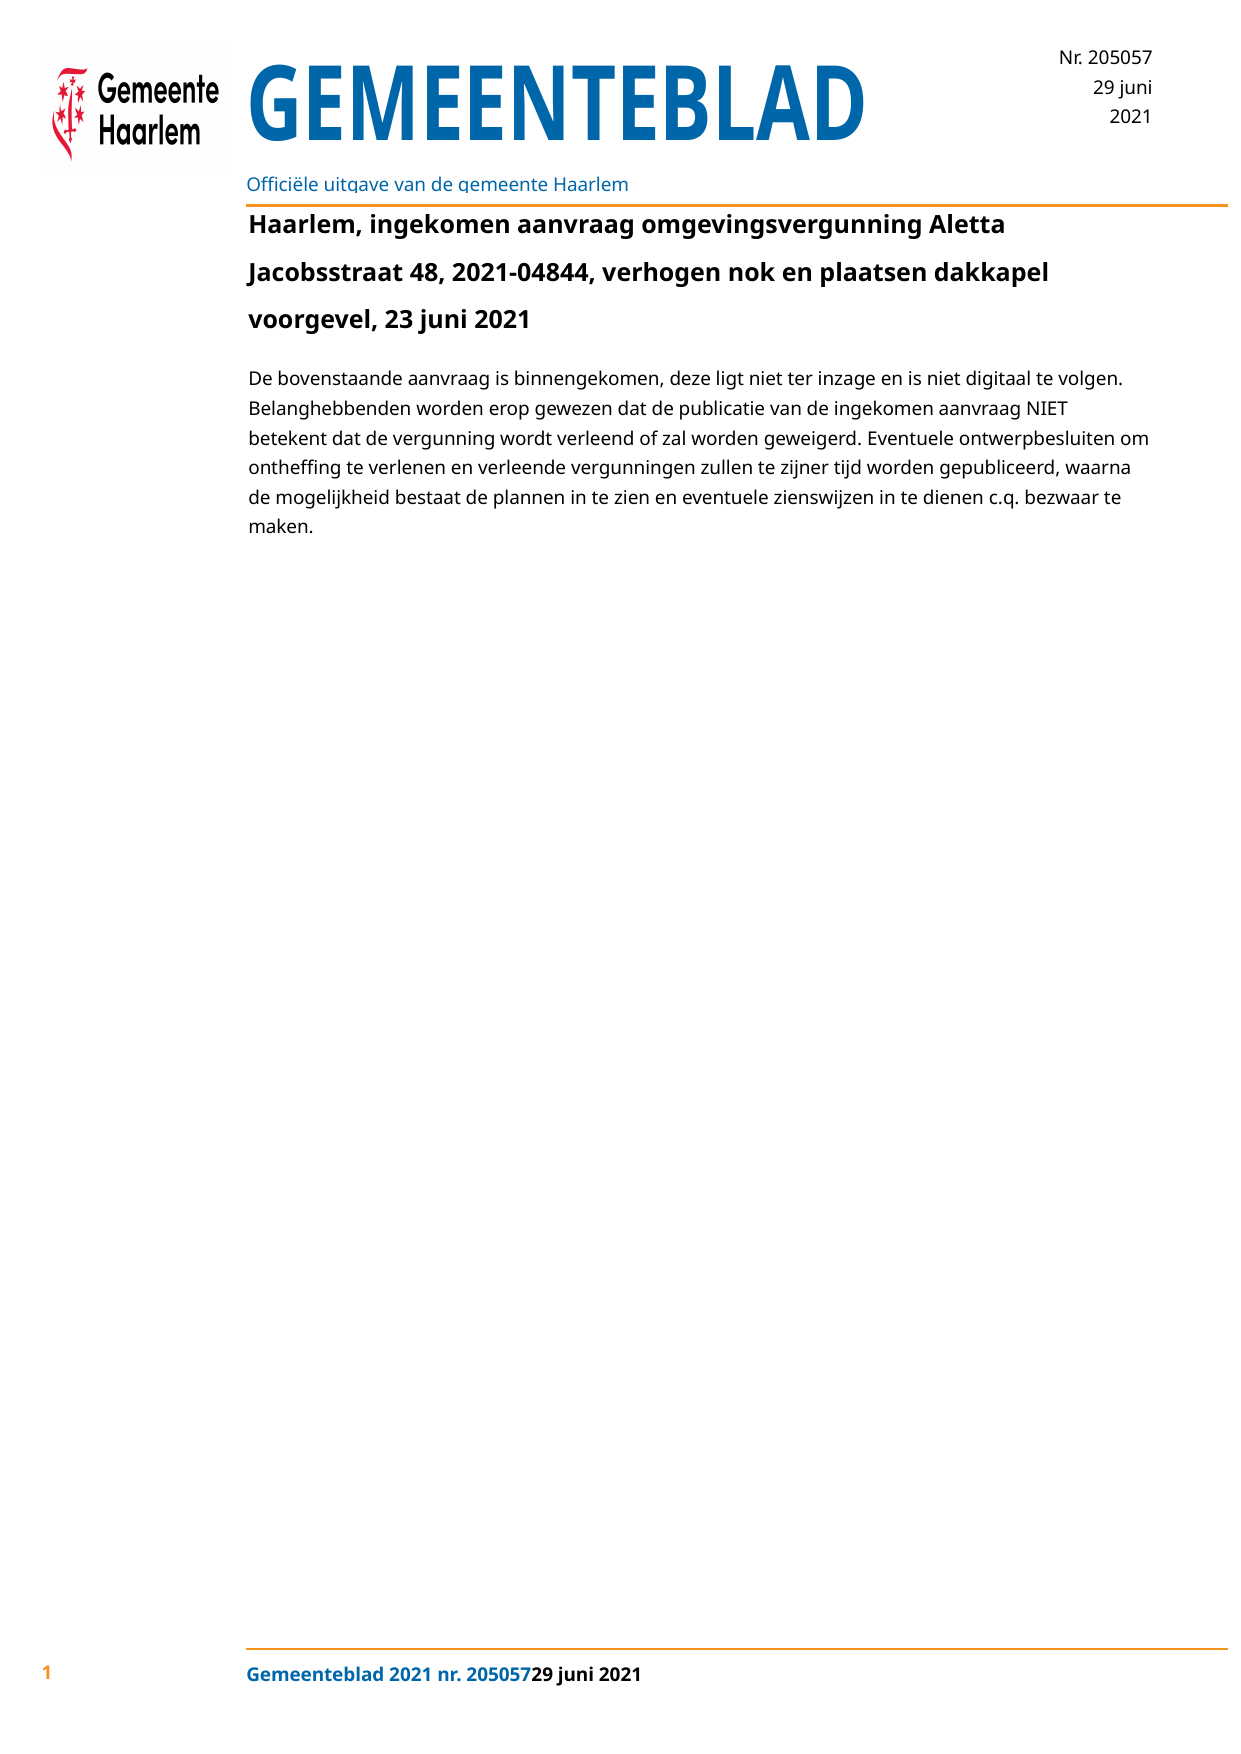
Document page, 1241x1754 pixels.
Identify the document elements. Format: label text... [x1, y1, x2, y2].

text De bovenstaande aanvraag is binnengekomen, deze ligt niet ter inzage en is niet digitaal te volgen. Belanghebbenden worden erop gewezen dat de publicatie van de ingekomen aanvraag NIET betekent dat de vergunning wordt verleend of zal worden geweigerd. Eventuele ontwerpbesluiten om ontheffing te verlenen en verleende vergunningen zullen te zijner tijd worden gepubliceerd, waarna de mogelijkheid bestaat de plannen in te zien en eventuele zienswijzen in te dienen c.q. bezwaar te maken. [248, 366, 1152, 539]
picture [41, 47, 231, 172]
text Haarlem, ingekomen aanvraag omgevingsvergunning Aletta Jacobsstraat 48, 2021-04844, verhogen nok en plaatsen dakkapel voorgevel, 23 juni 2021 [248, 207, 1152, 336]
